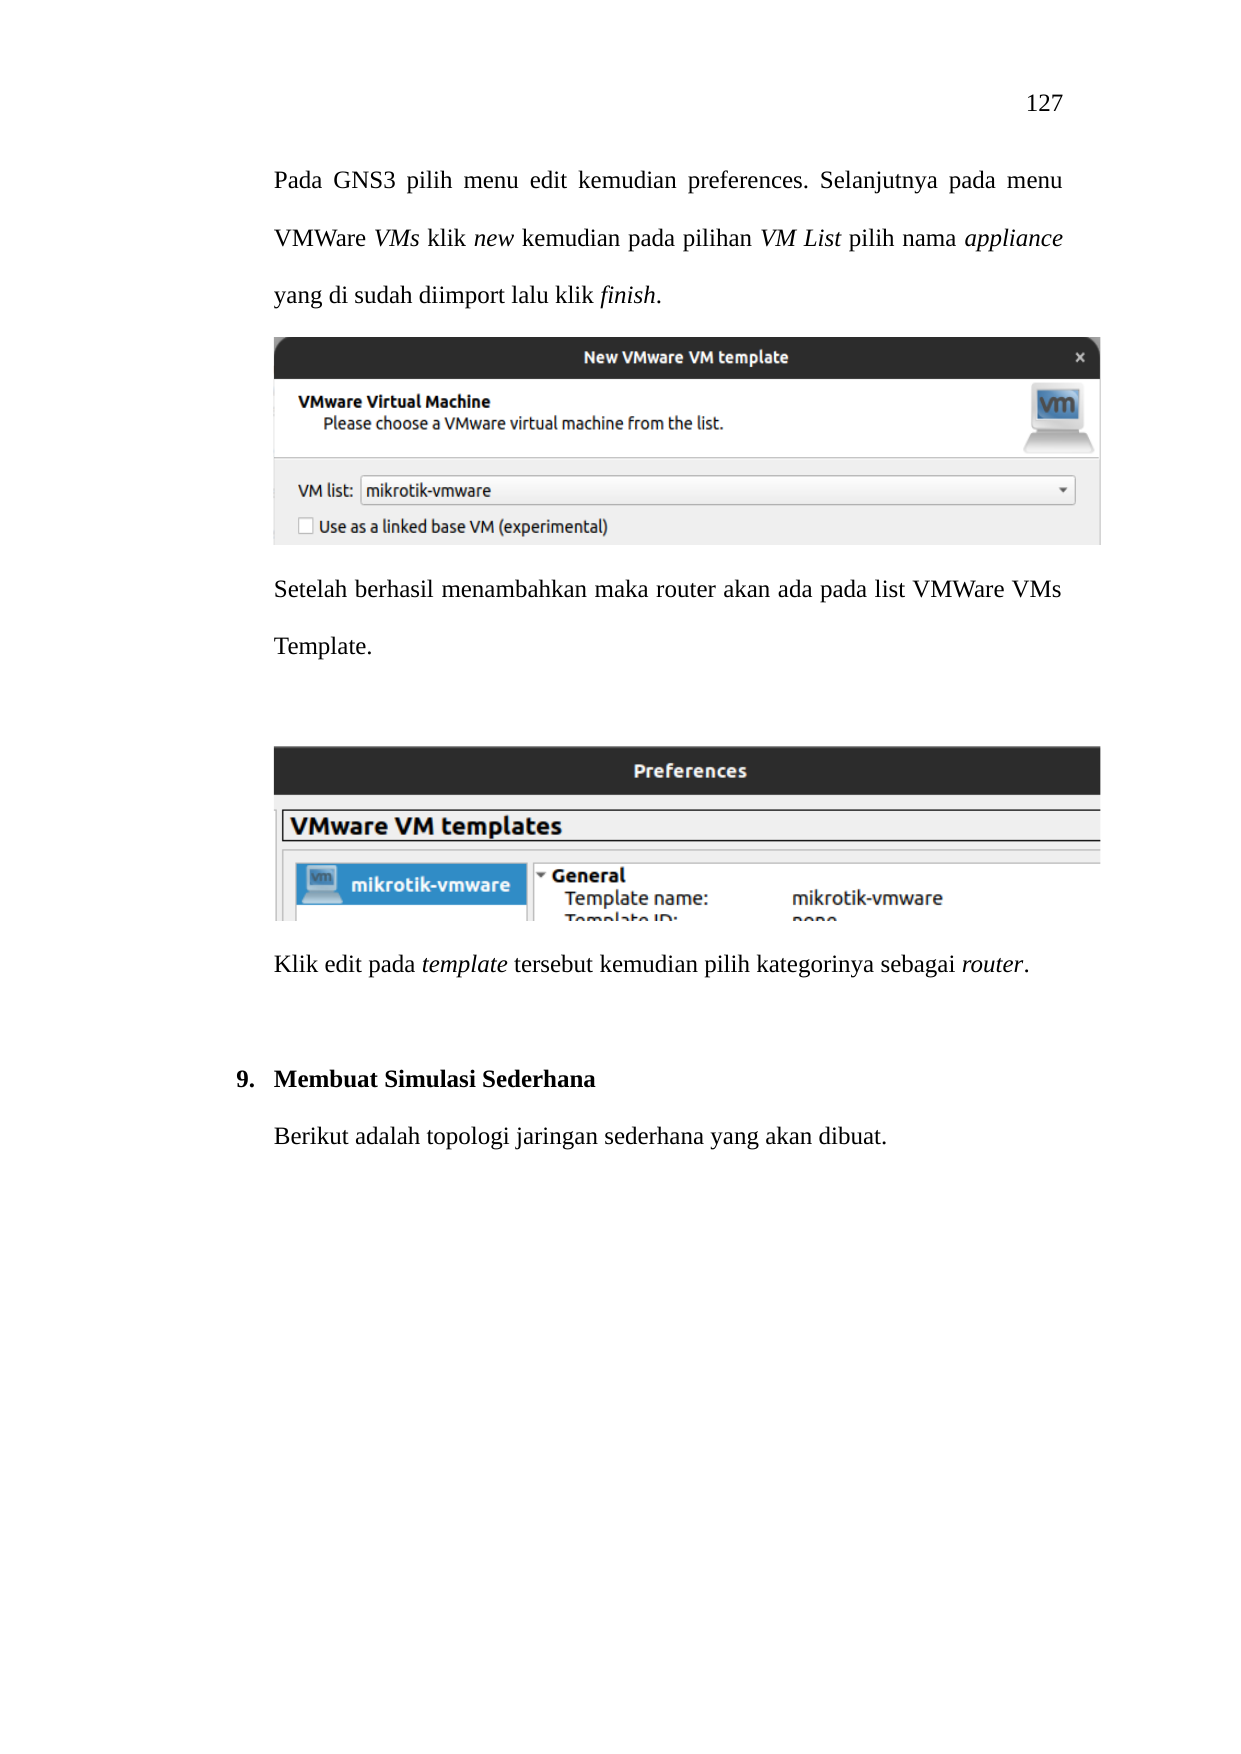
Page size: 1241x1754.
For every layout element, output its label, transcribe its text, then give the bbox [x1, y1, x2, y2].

list Setelah berhasil menambahkan maka router akan ada pada list VMWare VMs Template. [236, 574, 1063, 660]
picture [273, 746, 1101, 921]
picture [273, 337, 1101, 545]
list Membuat Simulasi Sederhana [236, 1064, 1063, 1093]
list Berikut adalah topologi jaringan sederhana yang akan dibuat. [236, 1121, 1063, 1150]
list Klik edit pada template tersebut kemudian pilih kategorinya sebagai router. [236, 949, 1063, 978]
list Pada GNS3 pilih menu edit kemudian preferences. Selanjutnya pada menu VMWare VMs klik new kemudian pada pilihan VM List pilih nama appliance yang di sudah diimport lalu klik finish. [236, 165, 1063, 309]
